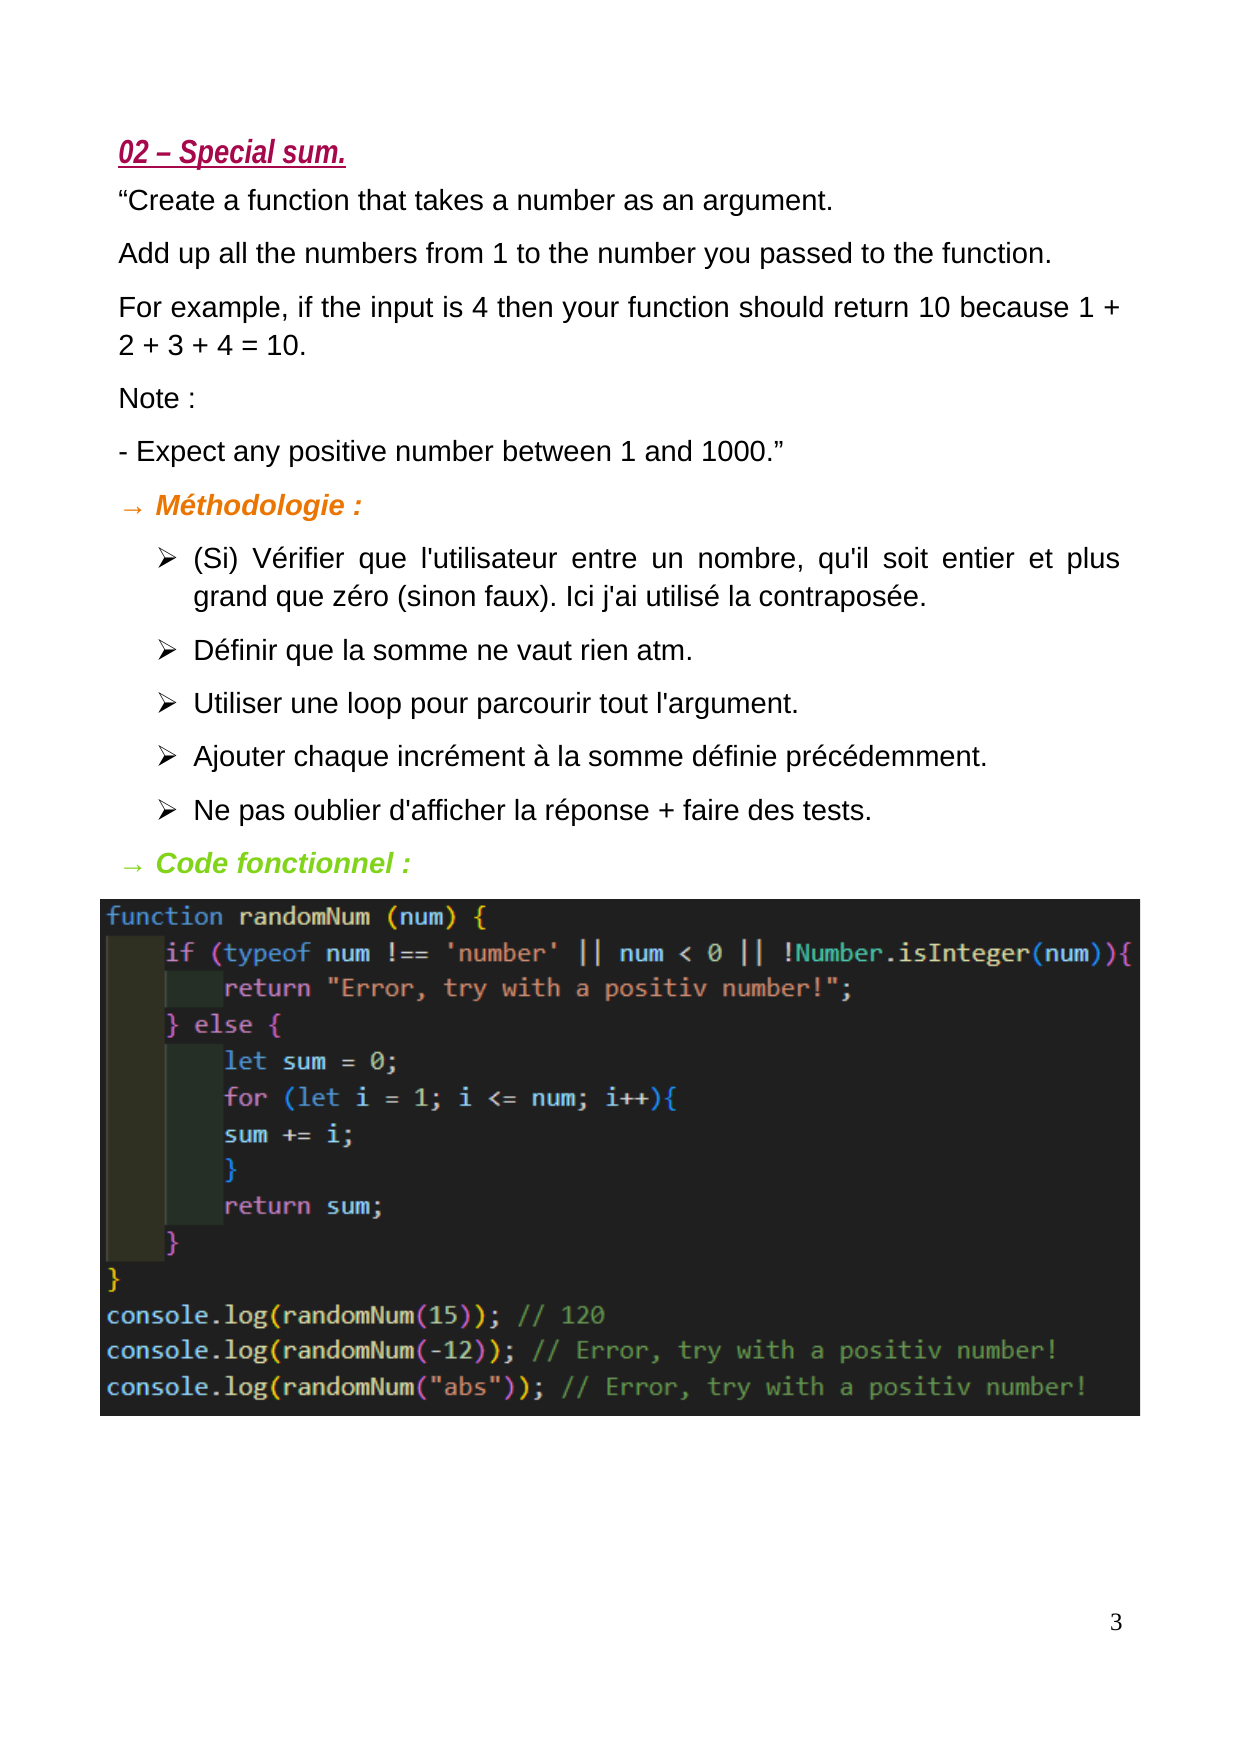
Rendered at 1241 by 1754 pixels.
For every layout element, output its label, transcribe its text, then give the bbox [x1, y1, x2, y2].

picture [100, 899, 1141, 1416]
list Définir que la somme ne vaut rien atm. [156, 633, 1122, 666]
text Add up all the numbers from 1 to the number you passed to the function. [118, 237, 1122, 270]
text - Expect any positive number between 1 and 1000.” [118, 434, 1122, 468]
list Ajouter chaque incrément à la somme définie précédemment. [156, 739, 1122, 773]
list Ne pas oublier d'afficher la réponse + faire des tests. [156, 793, 1122, 826]
subtitle 02 – Special sum. [118, 133, 1122, 171]
list Utiliser une loop pour parcourir tout l'argument. [156, 686, 1122, 720]
text → Code fonctionnel : [118, 846, 1122, 879]
text For example, if the input is 4 then your function should return 10 because 1 + 2 + 3 + 4 = 10. [118, 290, 1122, 362]
text → Méthodologie : [118, 488, 1122, 521]
text “Create a function that takes a number as an argument. [118, 183, 1122, 217]
text Note : [118, 381, 1122, 415]
list (Si) Vérifier que l'utilisateur entre un nombre, qu'il soit entier et plus grand que zéro (sinon faux). Ici j'ai utilisé la contraposée. [156, 541, 1122, 613]
